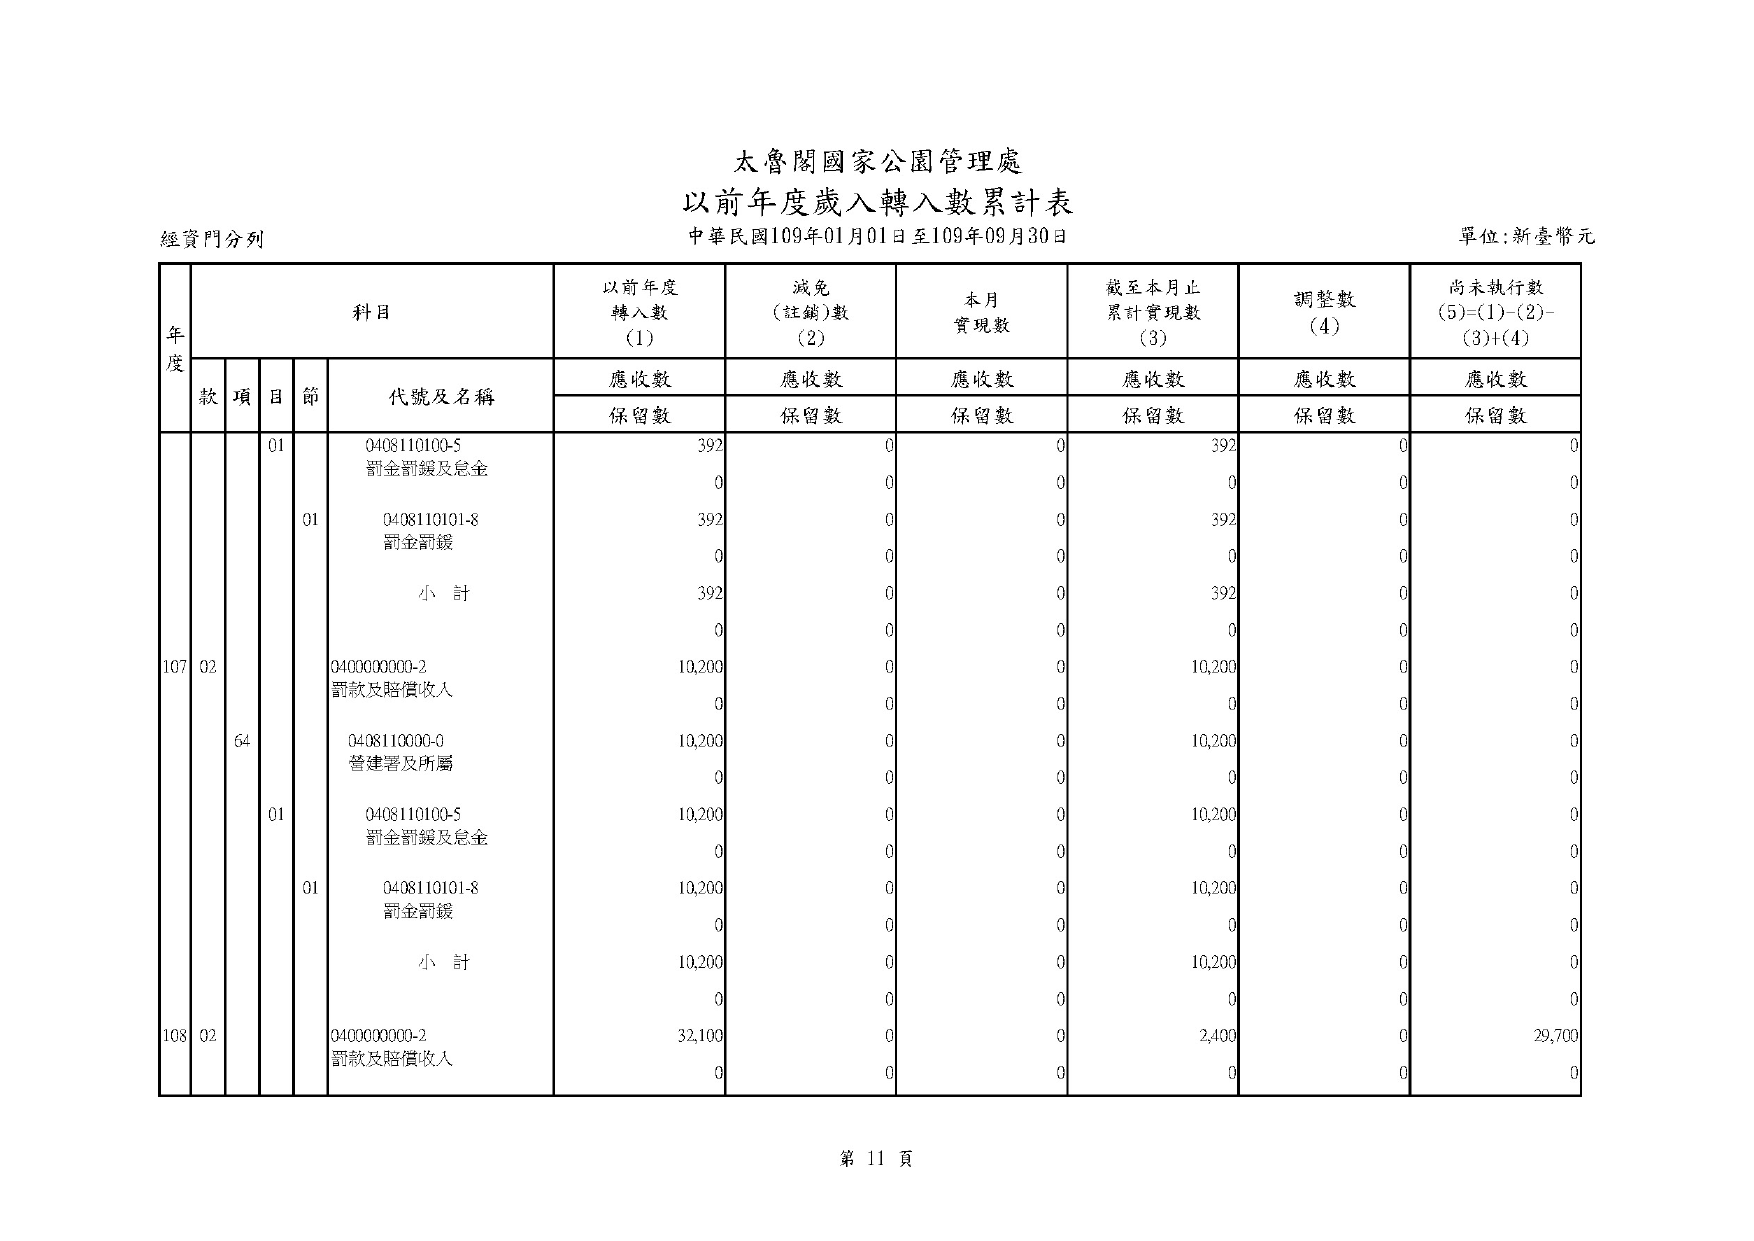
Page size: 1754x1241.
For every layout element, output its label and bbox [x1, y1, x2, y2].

picture [59, 59, 1695, 1216]
